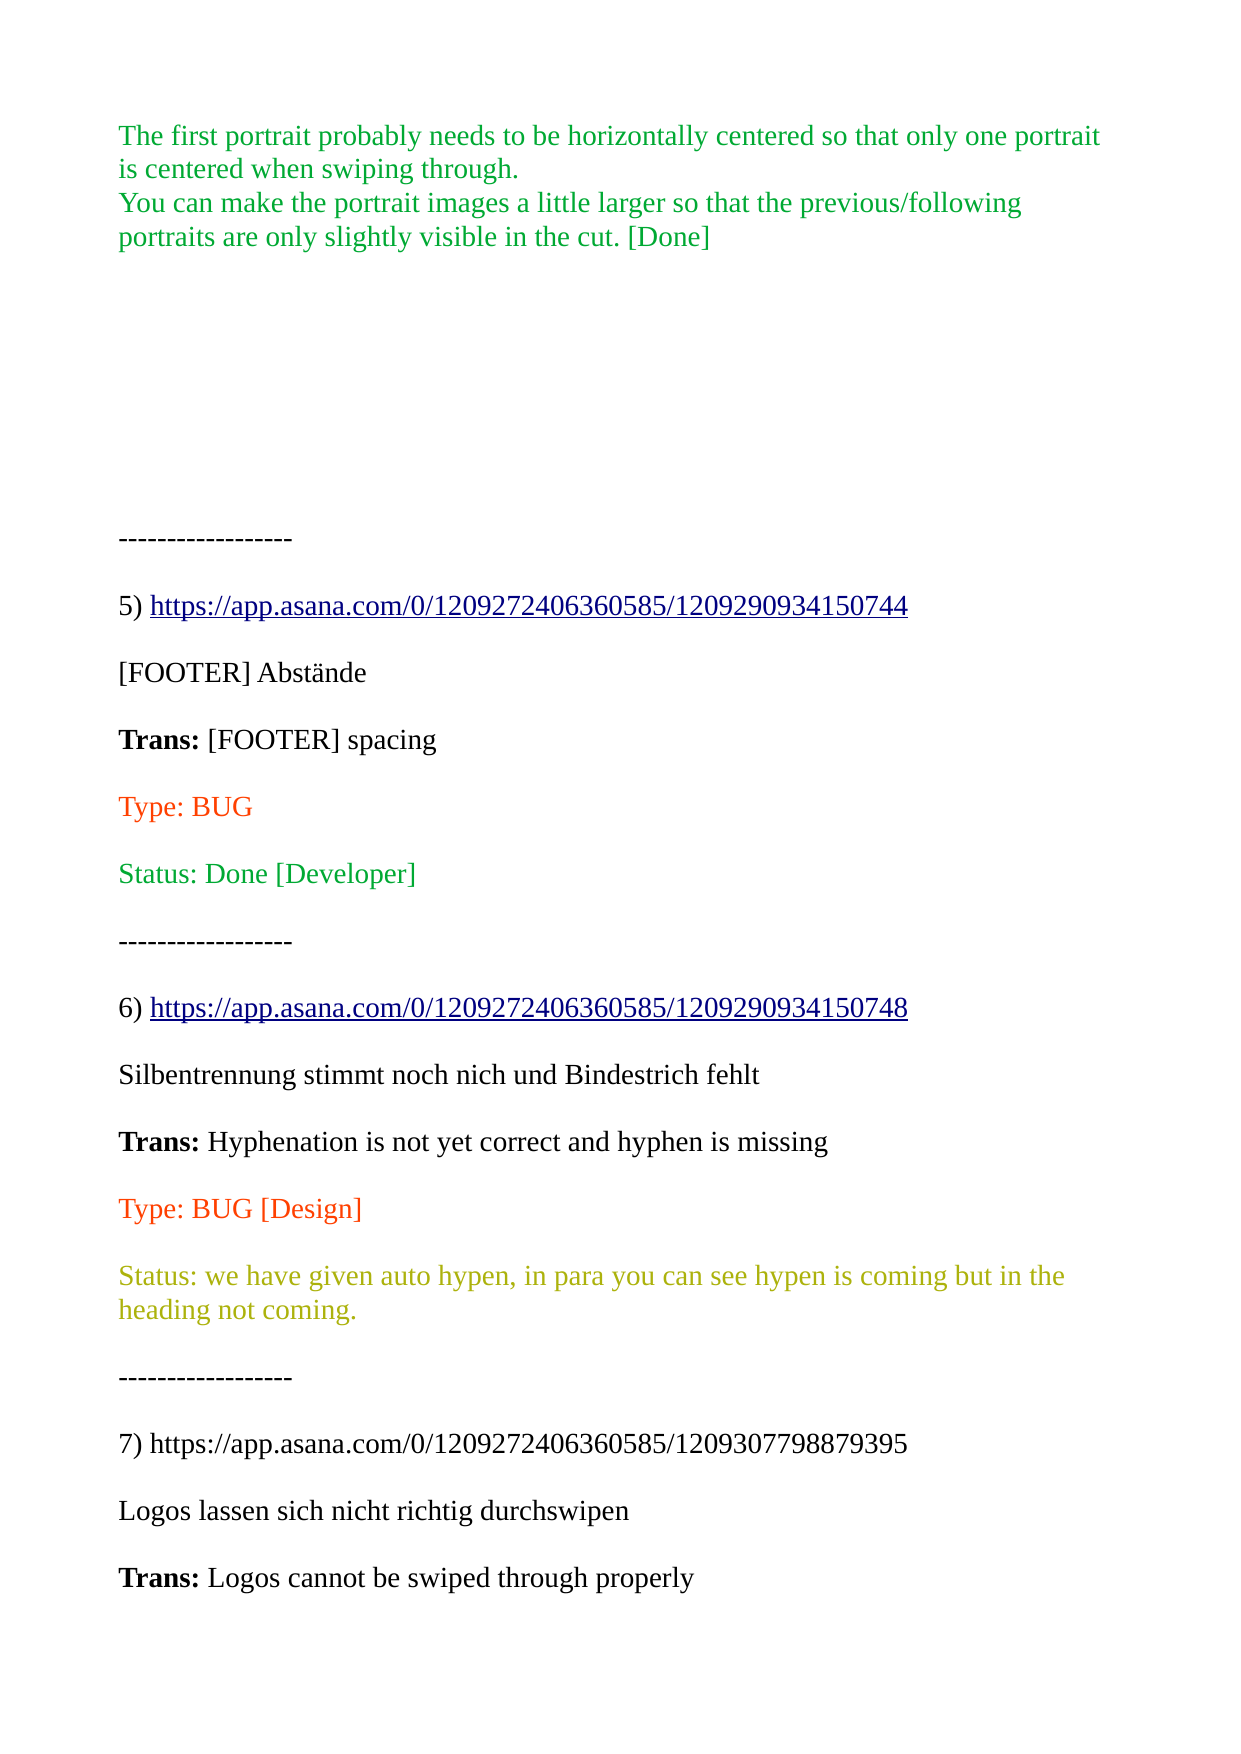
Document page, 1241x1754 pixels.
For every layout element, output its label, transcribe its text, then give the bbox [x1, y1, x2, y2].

text Status: Done [Developer] [118, 856, 1122, 889]
text Type: BUG [Design] [118, 1191, 1122, 1225]
text 7) https://app.asana.com/0/1209272406360585/1209307798879395 [118, 1426, 1122, 1460]
text ------------------ [118, 1359, 1122, 1393]
text 5) https://app.asana.com/0/1209272406360585/1209290934150744 [118, 588, 1122, 621]
text Trans: Logos cannot be swiped through properly [118, 1560, 1122, 1594]
text You can make the portrait images a little larger so that the previous/following portraits are only slightly visible in the cut. [Done] [118, 185, 1122, 252]
text Trans: [FOOTER] spacing [118, 722, 1122, 755]
text Trans: Hyphenation is not yet correct and hyphen is missing [118, 1124, 1122, 1158]
text ------------------ [118, 923, 1122, 957]
text 6) https://app.asana.com/0/1209272406360585/1209290934150748 [118, 990, 1122, 1024]
text Silbentrennung stimmt noch nich und Bindestrich fehlt [118, 1057, 1122, 1091]
text Logos lassen sich nicht richtig durchswipen [118, 1493, 1122, 1527]
text The first portrait probably needs to be horizontally centered so that only one portrait is centered when swiping through. [118, 118, 1122, 185]
text ------------------ [118, 521, 1122, 554]
text [FOOTER] Abstände [118, 655, 1122, 688]
text Status: we have given auto hypen, in para you can see hypen is coming but in the heading not coming. [118, 1258, 1122, 1326]
text Type: BUG [118, 789, 1122, 822]
